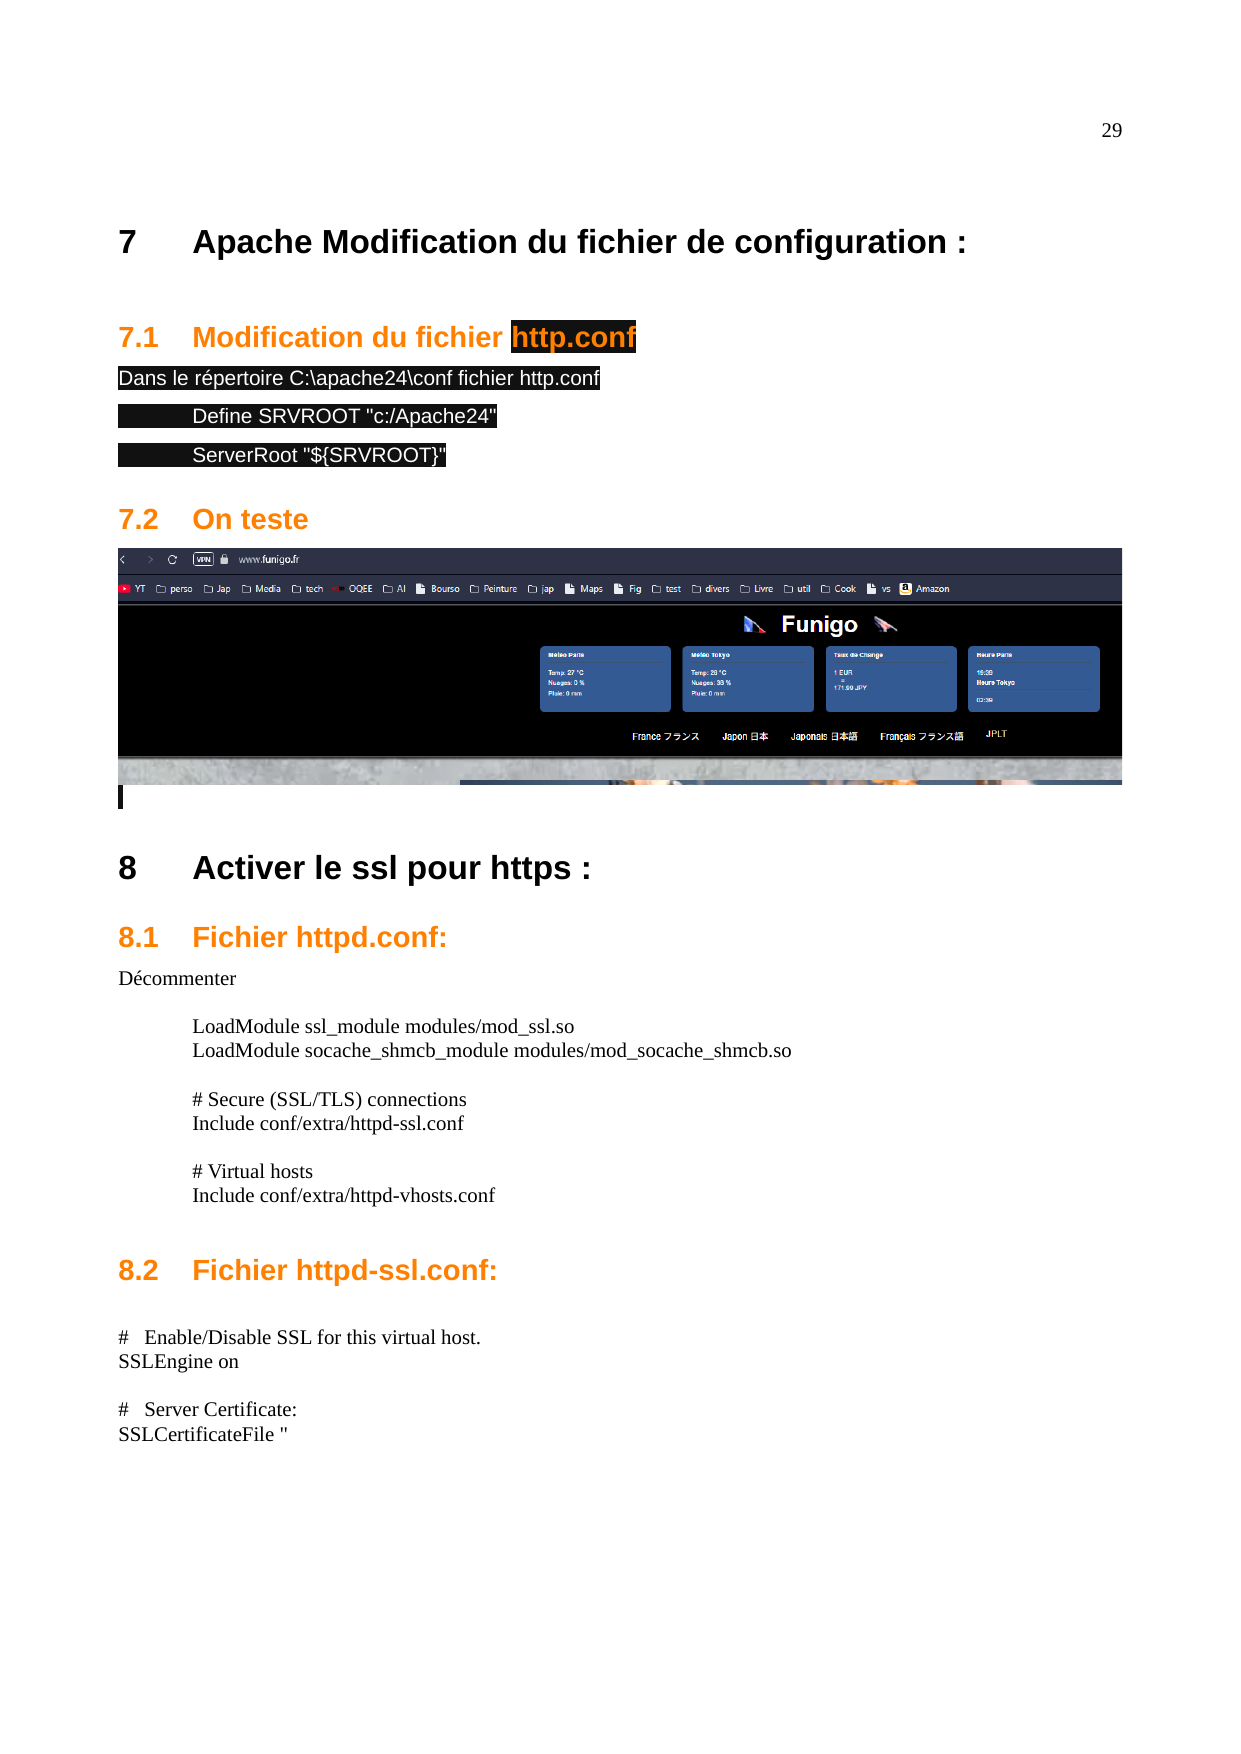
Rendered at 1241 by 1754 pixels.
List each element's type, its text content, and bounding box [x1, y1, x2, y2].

subtitle Fichier httpd.conf: [118, 920, 1122, 954]
text Include conf/extra/httpd-ssl.conf [118, 1111, 1122, 1135]
subtitle Activer le ssl pour https : [118, 848, 1122, 887]
text LoadModule ssl_module modules/mod_ssl.so [118, 1014, 1122, 1038]
text # Enable/Disable SSL for this virtual host. [118, 1325, 1122, 1349]
text Include conf/extra/httpd-vhosts.conf [118, 1183, 1122, 1207]
text SSLEngine on [118, 1349, 1122, 1373]
subtitle Apache Modification du fichier de configuration : [118, 222, 1122, 261]
picture [118, 548, 1123, 785]
text # Server Certificate: [118, 1397, 1122, 1421]
text SSLCertificateFile "C:/Certbot/live/funigo.fr/fullchain.pem" [118, 1421, 1122, 1446]
text Dans le répertoire C:\apache24\conf fichier http.conf [118, 366, 1122, 390]
text # Virtual hosts [118, 1159, 1122, 1183]
subtitle Fichier httpd-ssl.conf: [118, 1253, 1122, 1287]
subtitle On teste http://funigo.fr [118, 502, 1122, 536]
text LoadModule socache_shmcb_module modules/mod_socache_shmcb.so [118, 1038, 1122, 1062]
text ServerRoot "${SRVROOT}" [118, 443, 1122, 467]
text # Secure (SSL/TLS) connections [118, 1087, 1122, 1111]
text Décommenter [118, 966, 1122, 990]
subtitle Modification du fichier http.conf [118, 320, 1122, 353]
text Define SRVROOT "c:/Apache24" [118, 404, 1122, 428]
